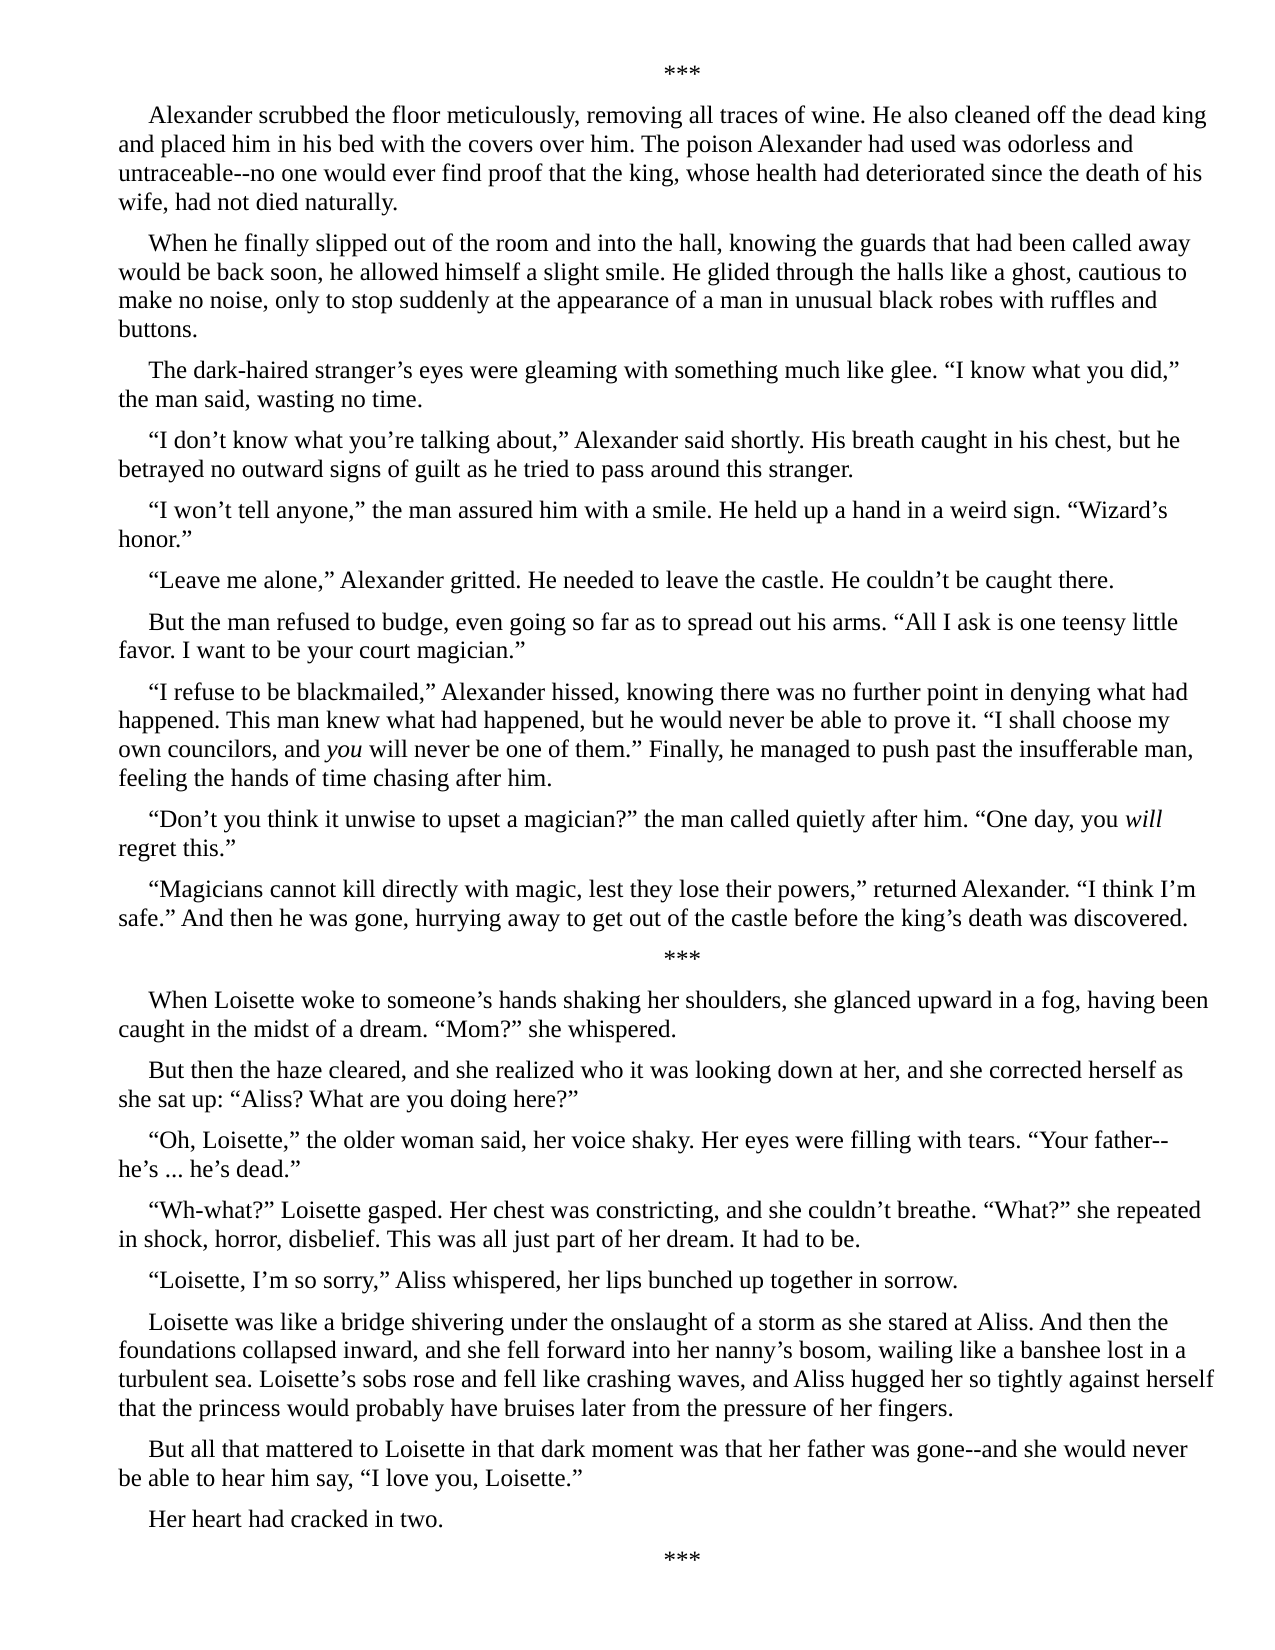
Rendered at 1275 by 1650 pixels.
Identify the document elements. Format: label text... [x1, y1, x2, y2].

text But all that mattered to Loisette in that dark moment was that her father was gone--and she would never be able to hear him say, “I love you, Loisette.” [118, 1434, 1216, 1492]
text *** [118, 944, 1216, 973]
text “Magicians cannot kill directly with magic, lest they lose their powers,” returned Alexander. “I think I’m safe.” And then he was gone, hurrying away to get out of the castle before the king’s death was discovered. [118, 874, 1216, 932]
text When he finally slipped out of the room and into the hall, knowing the guards that had been called away would be back soon, he allowed himself a slight smile. He glided through the halls like a ghost, cautious to make no noise, only to stop suddenly at the appearance of a man in unusual black robes with ruffles and buttons. [118, 228, 1216, 343]
text “Loisette, I’m so sorry,” Aliss whispered, her lips bunched up together in sorrow. [118, 1265, 1216, 1294]
text Loisette was like a bridge shivering under the onslaught of a storm as she stared at Aliss. And then the foundations collapsed inward, and she fell forward into her nanny’s bosom, wailing like a banshee lost in a turbulent sea. Loisette’s sobs rose and fell like crashing waves, and Aliss hugged her so tightly against herself that the princess would probably have bruises later from the pressure of her fingers. [118, 1307, 1216, 1422]
text *** [118, 1545, 1216, 1574]
text “Oh, Loisette,” the older woman said, her voice shaky. Her eyes were filling with tears. “Your father--he’s ... he’s dead.” [118, 1125, 1216, 1183]
text Her heart had cracked in two. [118, 1504, 1216, 1533]
text “Don’t you think it unwise to upset a magician?” the man called quietly after him. “One day, you will regret this.” [118, 804, 1216, 862]
text “I don’t know what you’re talking about,” Alexander said shortly. His breath caught in his chest, but he betrayed no outward signs of guilt as he tried to pass around this stranger. [118, 425, 1216, 483]
text But then the haze cleared, and she realized who it was looking down at her, and she corrected herself as she sat up: “Aliss? What are you doing here?” [118, 1055, 1216, 1113]
text “I refuse to be blackmailed,” Alexander hissed, knowing there was no further point in denying what had happened. This man knew what had happened, but he would never be able to prove it. “I shall choose my own councilors, and you will never be one of them.” Finally, he managed to push past the insufferable man, feeling the hands of time chasing after him. [118, 677, 1216, 792]
text “Wh-what?” Loisette gasped. Her chest was constricting, and she couldn’t breathe. “What?” she repeated in shock, horror, disbelief. This was all just part of her dream. It had to be. [118, 1195, 1216, 1253]
text The dark-haired stranger’s eyes were gleaming with something much like glee. “I know what you did,” the man said, wasting no time. [118, 355, 1216, 413]
text “Leave me alone,” Alexander gritted. He needed to leave the castle. He couldn’t be caught there. [118, 565, 1216, 594]
text But the man refused to budge, even going so far as to spread out his arms. “All I ask is one teensy little favor. I want to be your court magician.” [118, 607, 1216, 664]
text *** [118, 59, 1216, 88]
text Alexander scrubbed the floor meticulously, removing all traces of wine. He also cleaned off the dead king and placed him in his bed with the covers over him. The poison Alexander had used was odorless and untraceable--no one would ever find proof that the king, whose health had deteriorated since the death of his wife, had not died naturally. [118, 100, 1216, 215]
text When Loisette woke to someone’s hands shaking her shoulders, she glanced upward in a fog, having been caught in the midst of a dream. “Mom?” she whispered. [118, 985, 1216, 1043]
text “I won’t tell anyone,” the man assured him with a smile. He held up a hand in a weird sign. “Wizard’s honor.” [118, 495, 1216, 553]
